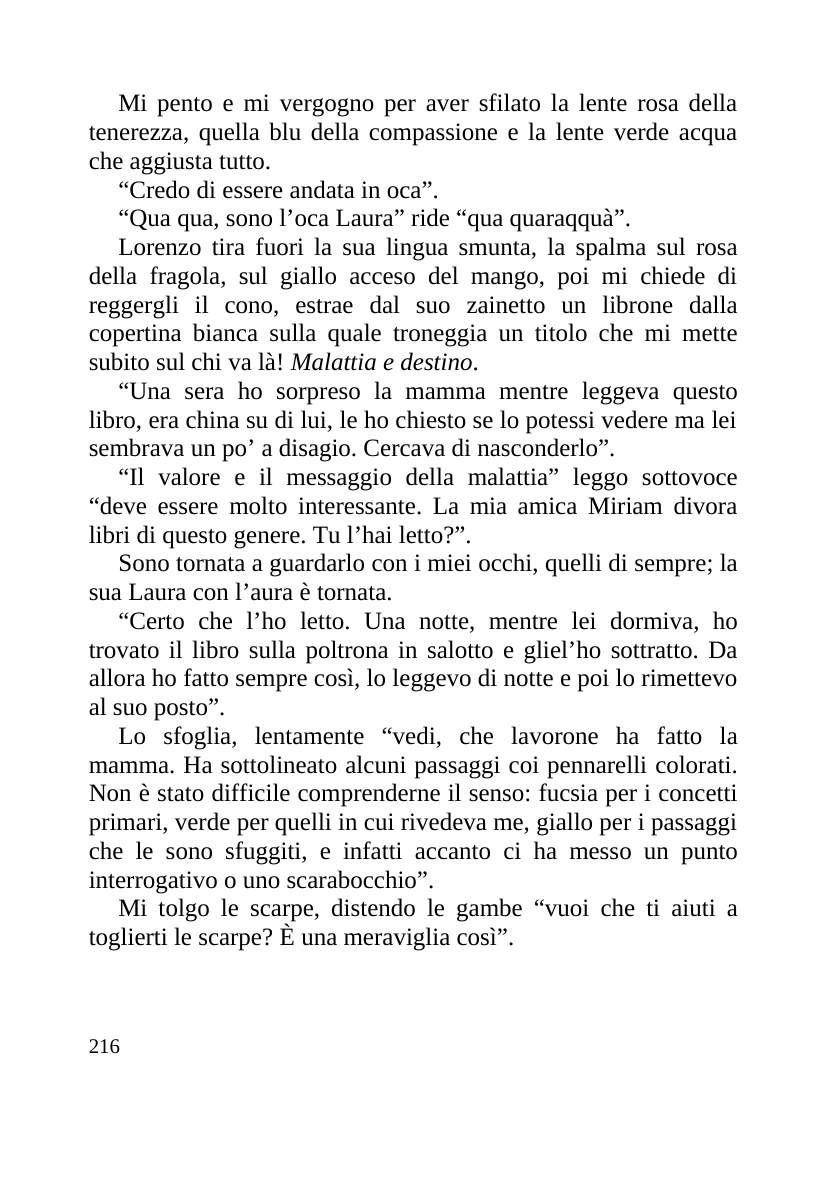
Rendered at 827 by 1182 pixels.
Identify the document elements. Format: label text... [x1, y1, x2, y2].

text Mi tolgo le scarpe, distendo le gambe “vuoi che ti aiuti a toglierti le scarpe? è una meraviglia così”. [88, 893, 738, 951]
text Mi pento e mi vergogno per aver sfilato la lente rosa della tenerezza, quella blu della compassione e la lente verde acqua che aggiusta tutto. [88, 88, 738, 175]
text Lorenzo tira fuori la sua lingua smunta, la spalma sul rosa della fragola, sul giallo acceso del mango, poi mi chiede di reggergli il cono, estrae dal suo zainetto un librone dalla copertina bianca sulla quale troneggia un titolo che mi mette subito sul chi va là! Malattia e destino. [88, 232, 738, 376]
text “Certo che l’ho letto. Una notte, mentre lei dormiva, ho trovato il libro sulla poltrona in salotto e gliel’ho sottratto. Da allora ho fatto sempre così, lo leggevo di notte e poi lo rimettevo al suo posto”. [88, 606, 738, 721]
text “Qua qua, sono l’oca Laura” ride “qua quaraqquà”. [88, 203, 738, 232]
text Lo sfoglia, lentamente “vedi, che lavorone ha fatto la mamma. Ha sottolineato alcuni passaggi coi pennarelli colorati. Non è stato difficile comprenderne il senso: fucsia per i concetti primari, verde per quelli in cui rivedeva me, giallo per i passaggi che le sono sfuggiti, e infatti accanto ci ha messo un punto interrogativo o uno scarabocchio”. [88, 721, 738, 893]
text “Credo di essere andata in oca”. [88, 175, 738, 203]
text Sono tornata a guardarlo con i miei occhi, quelli di sempre; la sua Laura con l’aura è tornata. [88, 548, 738, 606]
text “Il valore e il messaggio della malattia” leggo sottovoce “deve essere molto interessante. La mia amica Miriam divora libri di questo genere. Tu l’hai letto?”. [88, 462, 738, 548]
text “Una sera ho sorpreso la mamma mentre leggeva questo libro, era china su di lui, le ho chiesto se lo potessi vedere ma lei sembrava un po’ a disagio. Cercava di nasconderlo”. [88, 376, 738, 462]
